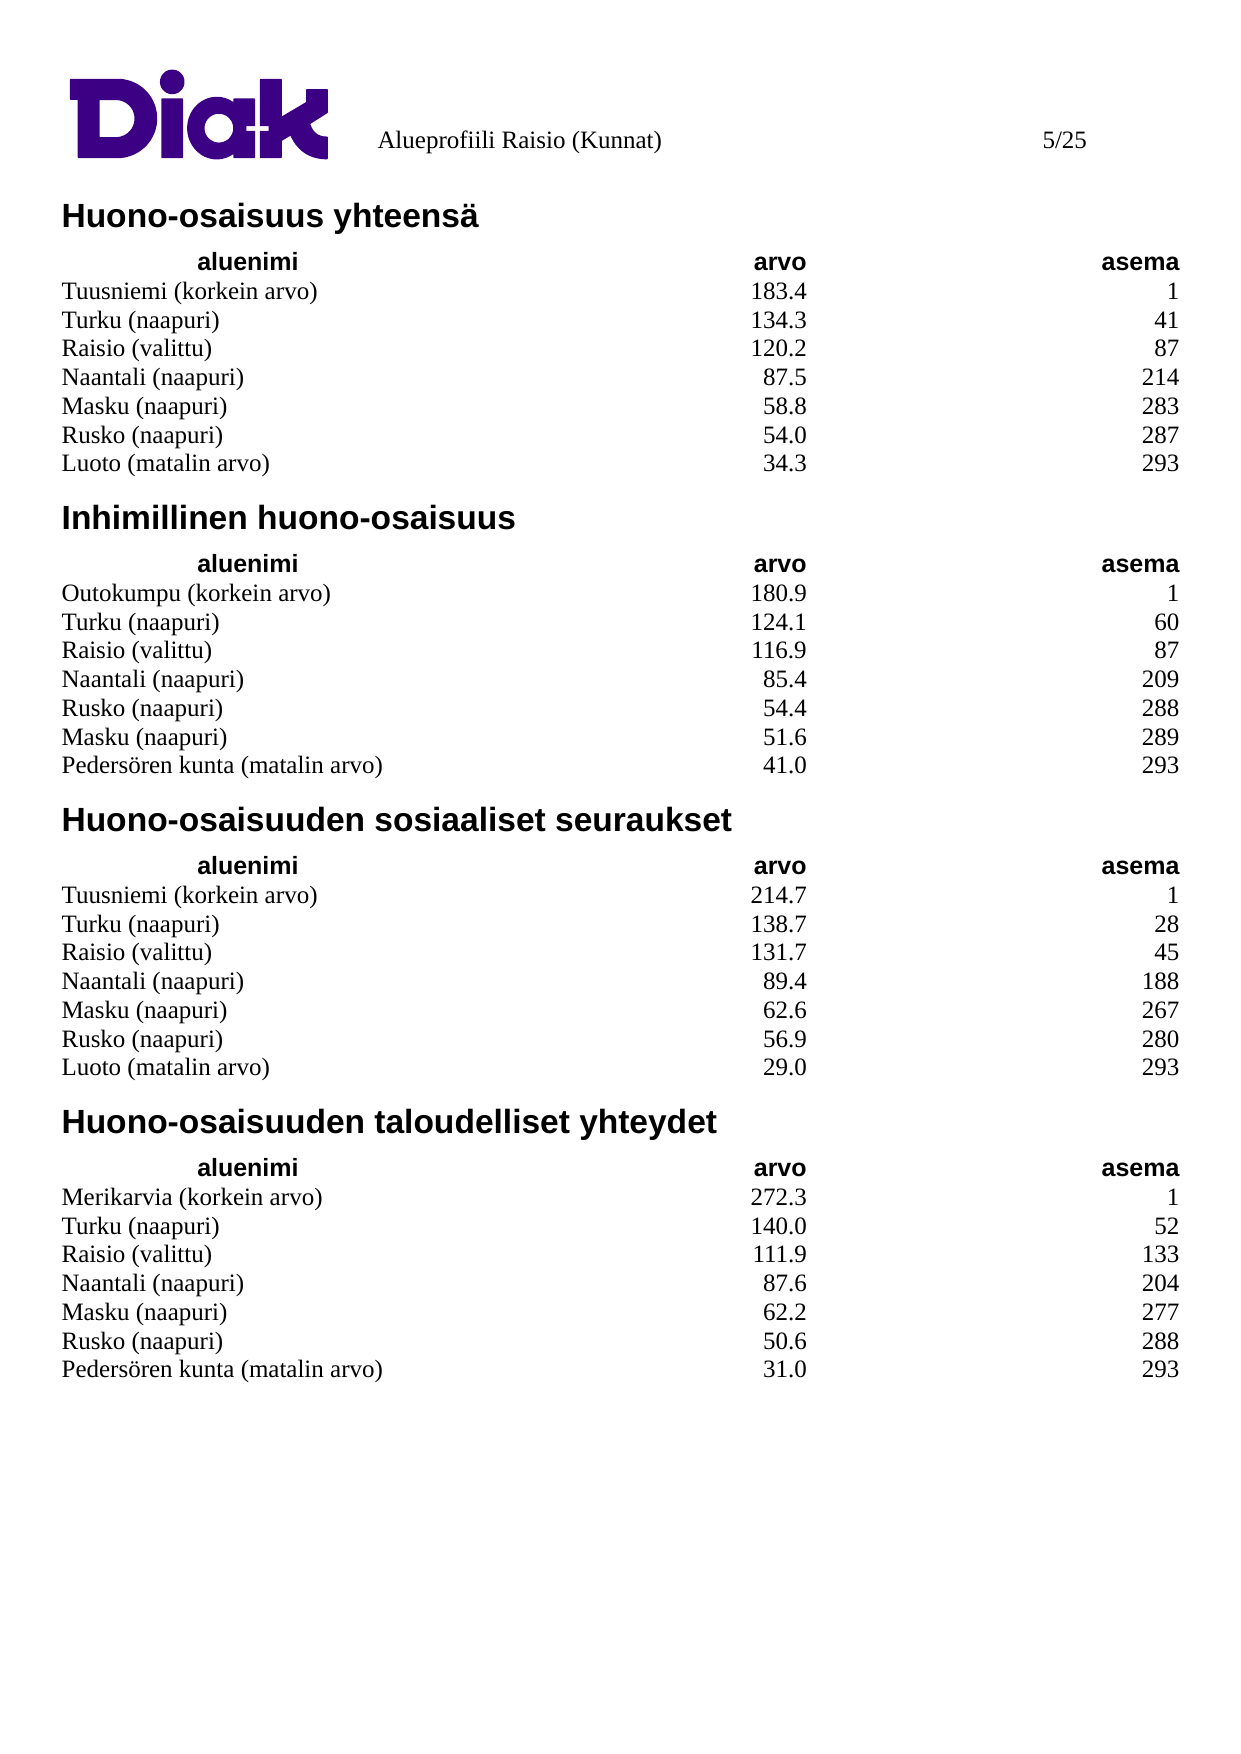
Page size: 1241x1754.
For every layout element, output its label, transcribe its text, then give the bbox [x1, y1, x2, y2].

table_cell 34.3 [434, 449, 806, 477]
table_cell 133 [806, 1240, 1179, 1268]
table_cell Masku (naapuri) [61, 1297, 434, 1326]
table_cell 56.9 [434, 1024, 806, 1052]
table_cell 288 [806, 693, 1179, 722]
table_cell 204 [806, 1268, 1179, 1297]
table_header asema [806, 549, 1179, 578]
table_header asema [806, 247, 1179, 276]
table_cell 85.4 [434, 664, 806, 693]
table_header asema [806, 1153, 1179, 1182]
table_cell 87.5 [434, 362, 806, 391]
table_cell 41 [806, 305, 1179, 333]
table_cell 131.7 [434, 938, 806, 966]
table_cell Raisio (valittu) [61, 938, 434, 966]
table_cell 280 [806, 1024, 1179, 1052]
table_cell Luoto (matalin arvo) [61, 1053, 434, 1081]
table_cell Rusko (naapuri) [61, 693, 434, 722]
table_cell 283 [806, 391, 1179, 420]
table_cell 188 [806, 966, 1179, 995]
table_cell 277 [806, 1297, 1179, 1326]
table_cell 51.6 [434, 722, 806, 751]
table_cell 1 [806, 880, 1179, 909]
table_cell 120.2 [434, 334, 806, 362]
table_cell Rusko (naapuri) [61, 1024, 434, 1052]
table_cell Rusko (naapuri) [61, 420, 434, 448]
table_cell 87 [806, 636, 1179, 664]
table_cell Pedersören kunta (matalin arvo) [61, 751, 434, 779]
table_header aluenimi [61, 851, 434, 880]
table_cell 289 [806, 722, 1179, 751]
table_cell Masku (naapuri) [61, 995, 434, 1024]
table_cell 89.4 [434, 966, 806, 995]
table_cell 288 [806, 1326, 1179, 1354]
table_cell Raisio (valittu) [61, 1240, 434, 1268]
table_cell 54.4 [434, 693, 806, 722]
table_cell 45 [806, 938, 1179, 966]
table_header aluenimi [61, 247, 434, 276]
table_cell Pedersören kunta (matalin arvo) [61, 1355, 434, 1383]
table_cell Tuusniemi (korkein arvo) [61, 276, 434, 305]
table_cell 214 [806, 362, 1179, 391]
table_cell 87.6 [434, 1268, 806, 1297]
table_header asema [806, 851, 1179, 880]
table_cell Turku (naapuri) [61, 305, 434, 333]
table_cell Masku (naapuri) [61, 722, 434, 751]
table_cell 138.7 [434, 909, 806, 937]
table_cell Turku (naapuri) [61, 909, 434, 937]
table_header aluenimi [61, 549, 434, 578]
table_cell Luoto (matalin arvo) [61, 449, 434, 477]
table_cell 293 [806, 1053, 1179, 1081]
table_cell Merikarvia (korkein arvo) [61, 1182, 434, 1211]
table_header arvo [434, 1153, 806, 1182]
table_cell 272.3 [434, 1182, 806, 1211]
table_header arvo [434, 549, 806, 578]
table_cell 41.0 [434, 751, 806, 779]
table_cell 116.9 [434, 636, 806, 664]
table_cell 62.2 [434, 1297, 806, 1326]
table_cell 124.1 [434, 607, 806, 636]
table_cell 29.0 [434, 1053, 806, 1081]
table_cell Raisio (valittu) [61, 636, 434, 664]
table_cell 293 [806, 751, 1179, 779]
table_cell 58.8 [434, 391, 806, 420]
table_cell 60 [806, 607, 1179, 636]
table_header arvo [434, 851, 806, 880]
table_cell 293 [806, 449, 1179, 477]
table_cell Raisio (valittu) [61, 334, 434, 362]
table_cell Naantali (naapuri) [61, 664, 434, 693]
subtitle Huono-osaisuus yhteensä [61, 196, 1179, 235]
subtitle Huono-osaisuuden taloudelliset yhteydet [61, 1102, 1179, 1141]
table_cell 31.0 [434, 1355, 806, 1383]
table_cell 267 [806, 995, 1179, 1024]
table_cell 214.7 [434, 880, 806, 909]
table_cell Rusko (naapuri) [61, 1326, 434, 1354]
table_cell 111.9 [434, 1240, 806, 1268]
subtitle Huono-osaisuuden sosiaaliset seuraukset [61, 800, 1179, 839]
table_cell 209 [806, 664, 1179, 693]
subtitle Inhimillinen huono-osaisuus [61, 498, 1179, 537]
table_cell Naantali (naapuri) [61, 1268, 434, 1297]
table_cell 180.9 [434, 578, 806, 607]
table_cell 28 [806, 909, 1179, 937]
table_cell 87 [806, 334, 1179, 362]
table_cell 54.0 [434, 420, 806, 448]
table_cell 62.6 [434, 995, 806, 1024]
table_header arvo [434, 247, 806, 276]
table_cell Naantali (naapuri) [61, 966, 434, 995]
table_cell Tuusniemi (korkein arvo) [61, 880, 434, 909]
table_cell Turku (naapuri) [61, 607, 434, 636]
table_cell 140.0 [434, 1211, 806, 1239]
table_cell 1 [806, 578, 1179, 607]
table_cell Turku (naapuri) [61, 1211, 434, 1239]
table_cell 134.3 [434, 305, 806, 333]
table_cell 1 [806, 276, 1179, 305]
table_header aluenimi [61, 1153, 434, 1182]
table_cell 52 [806, 1211, 1179, 1239]
table_cell 1 [806, 1182, 1179, 1211]
table_cell 293 [806, 1355, 1179, 1383]
table_cell 287 [806, 420, 1179, 448]
table_cell Outokumpu (korkein arvo) [61, 578, 434, 607]
table_cell 183.4 [434, 276, 806, 305]
table_cell 50.6 [434, 1326, 806, 1354]
table_cell Naantali (naapuri) [61, 362, 434, 391]
table_cell Masku (naapuri) [61, 391, 434, 420]
